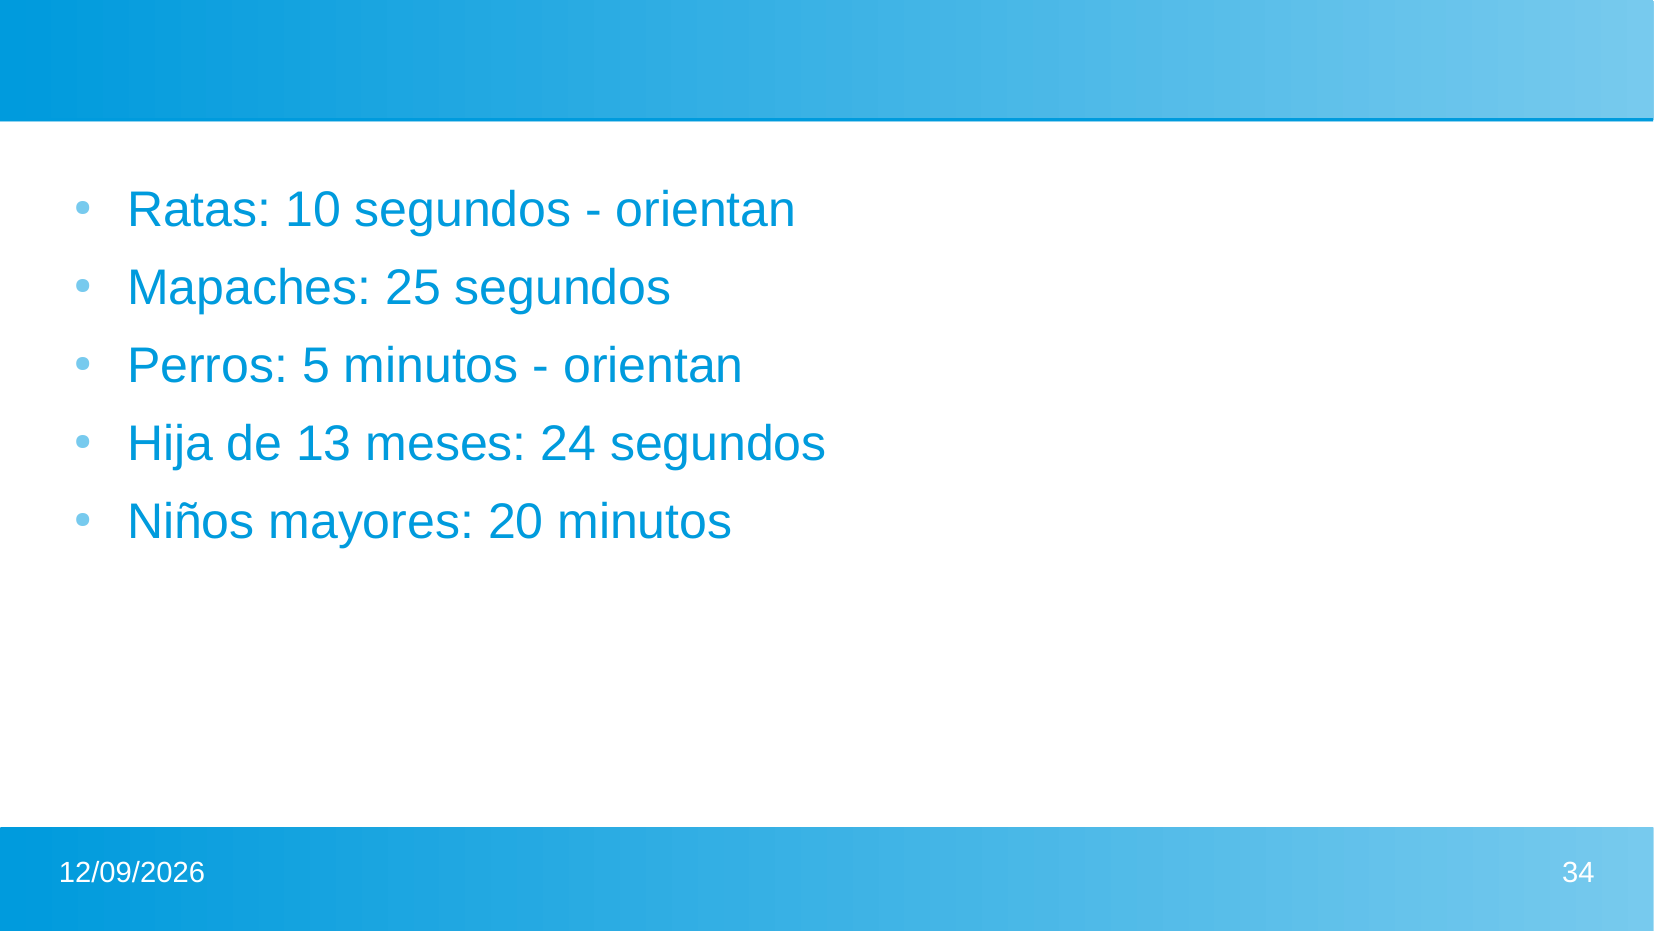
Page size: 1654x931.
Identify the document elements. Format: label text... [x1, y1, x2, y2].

list Ratas: 10 segundos - orientan Mapaches: 25 segundos Perros: 5 minutos - orientan Hija de 13 meses: 24 segundos Niños mayores: 20 minutos [56, 181, 1592, 773]
